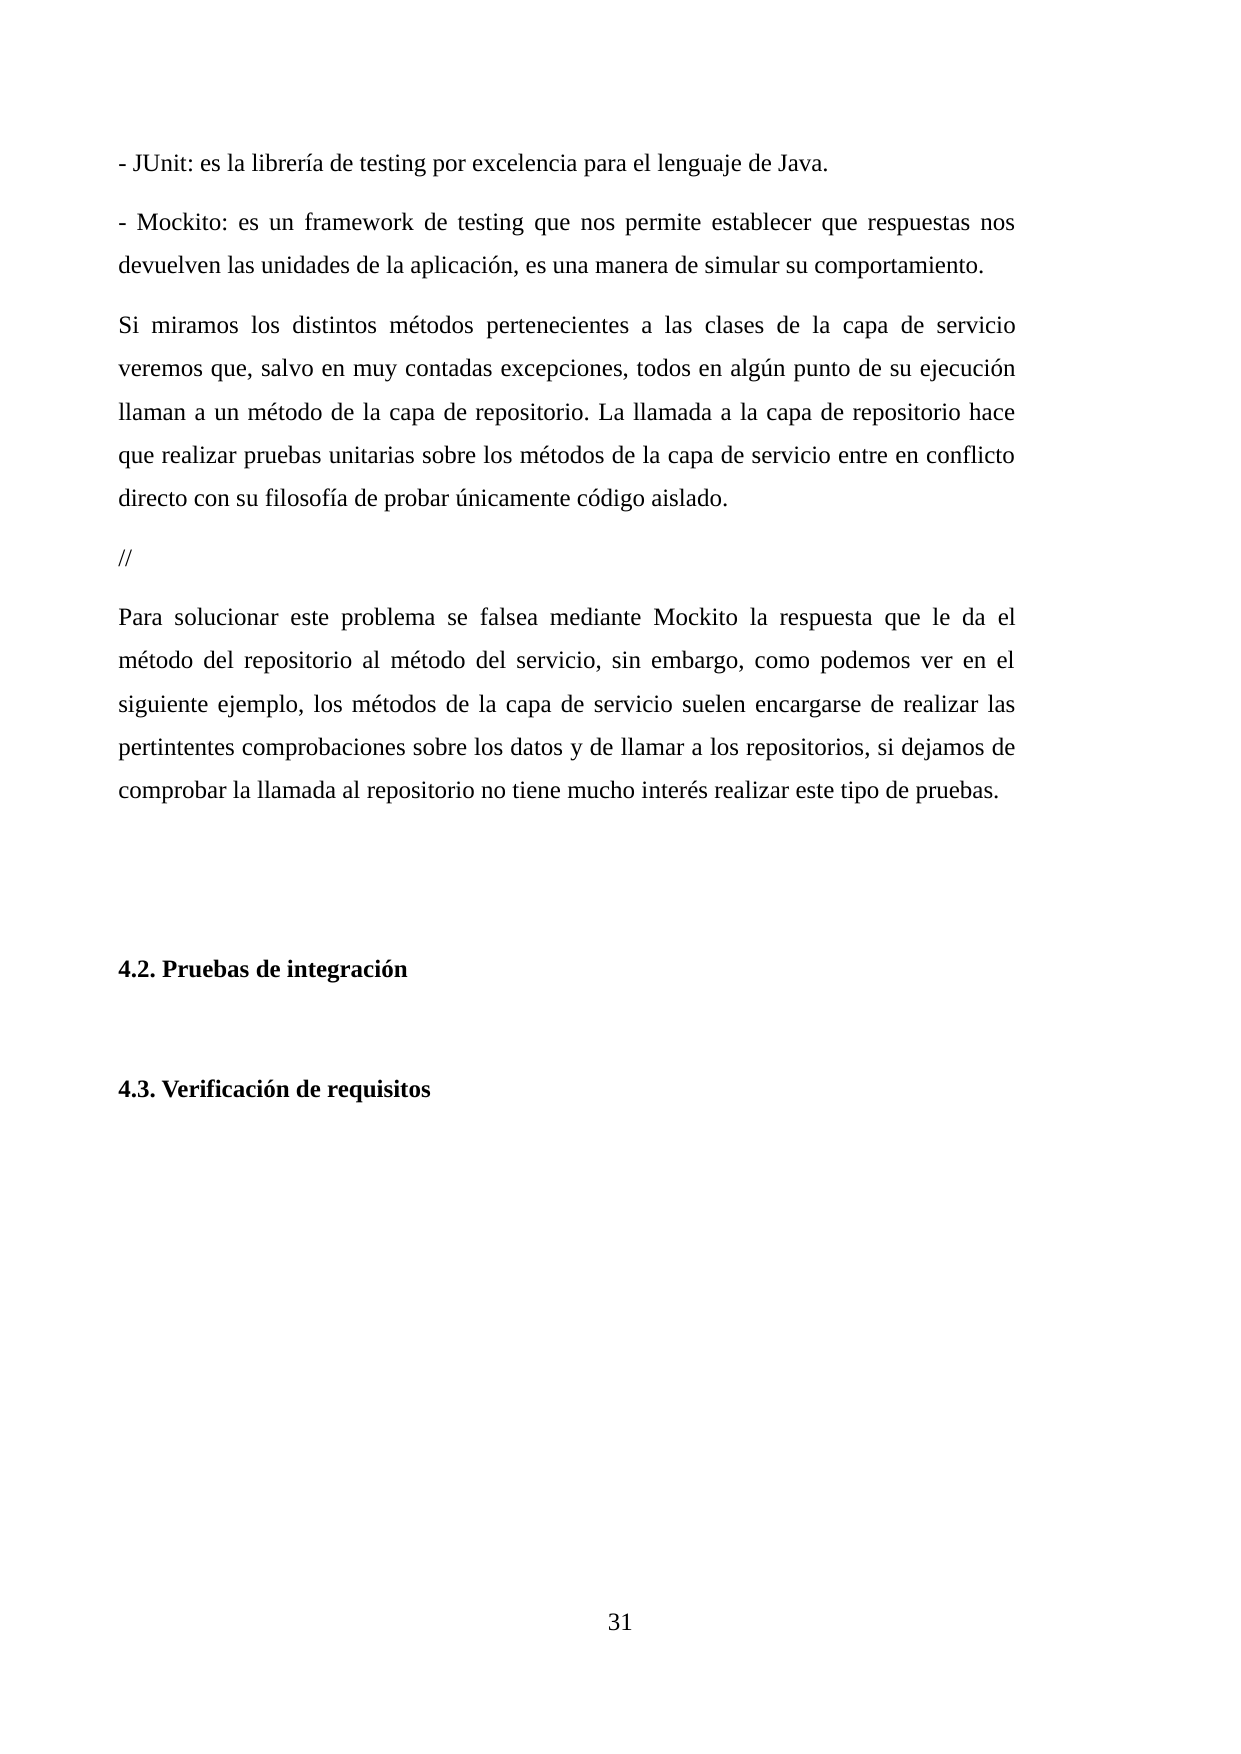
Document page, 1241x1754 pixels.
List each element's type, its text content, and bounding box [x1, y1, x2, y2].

text Para solucionar este problema se falsea mediante Mockito la respuesta que le da el método del repositorio al método del servicio, sin embargo, como podemos ver en el siguiente ejemplo, los métodos de la capa de servicio suelen encargarse de realizar las pertintentes comprobaciones sobre los datos y de llamar a los repositorios, si dejamos de comprobar la llamada al repositorio no tiene mucho interés realizar este tipo de pruebas. [118, 602, 1017, 804]
text - JUnit: es la librería de testing por excelencia para el lenguaje de Java. [118, 148, 1017, 176]
text 4.3. Verificación de requisitos [118, 1074, 1017, 1103]
text 4.2. Pruebas de integración [118, 954, 1017, 983]
text - Mockito: es un framework de testing que nos permite establecer que respuestas nos devuelven las unidades de la aplicación, es una manera de simular su comportamiento. [118, 207, 1017, 279]
text // [118, 543, 1017, 571]
text Si miramos los distintos métodos pertenecientes a las clases de la capa de servicio veremos que, salvo en muy contadas excepciones, todos en algún punto de su ejecución llaman a un método de la capa de repositorio. La llamada a la capa de repositorio hace que realizar pruebas unitarias sobre los métodos de la capa de servicio entre en conflicto directo con su filosofía de probar únicamente código aislado. [118, 310, 1017, 512]
